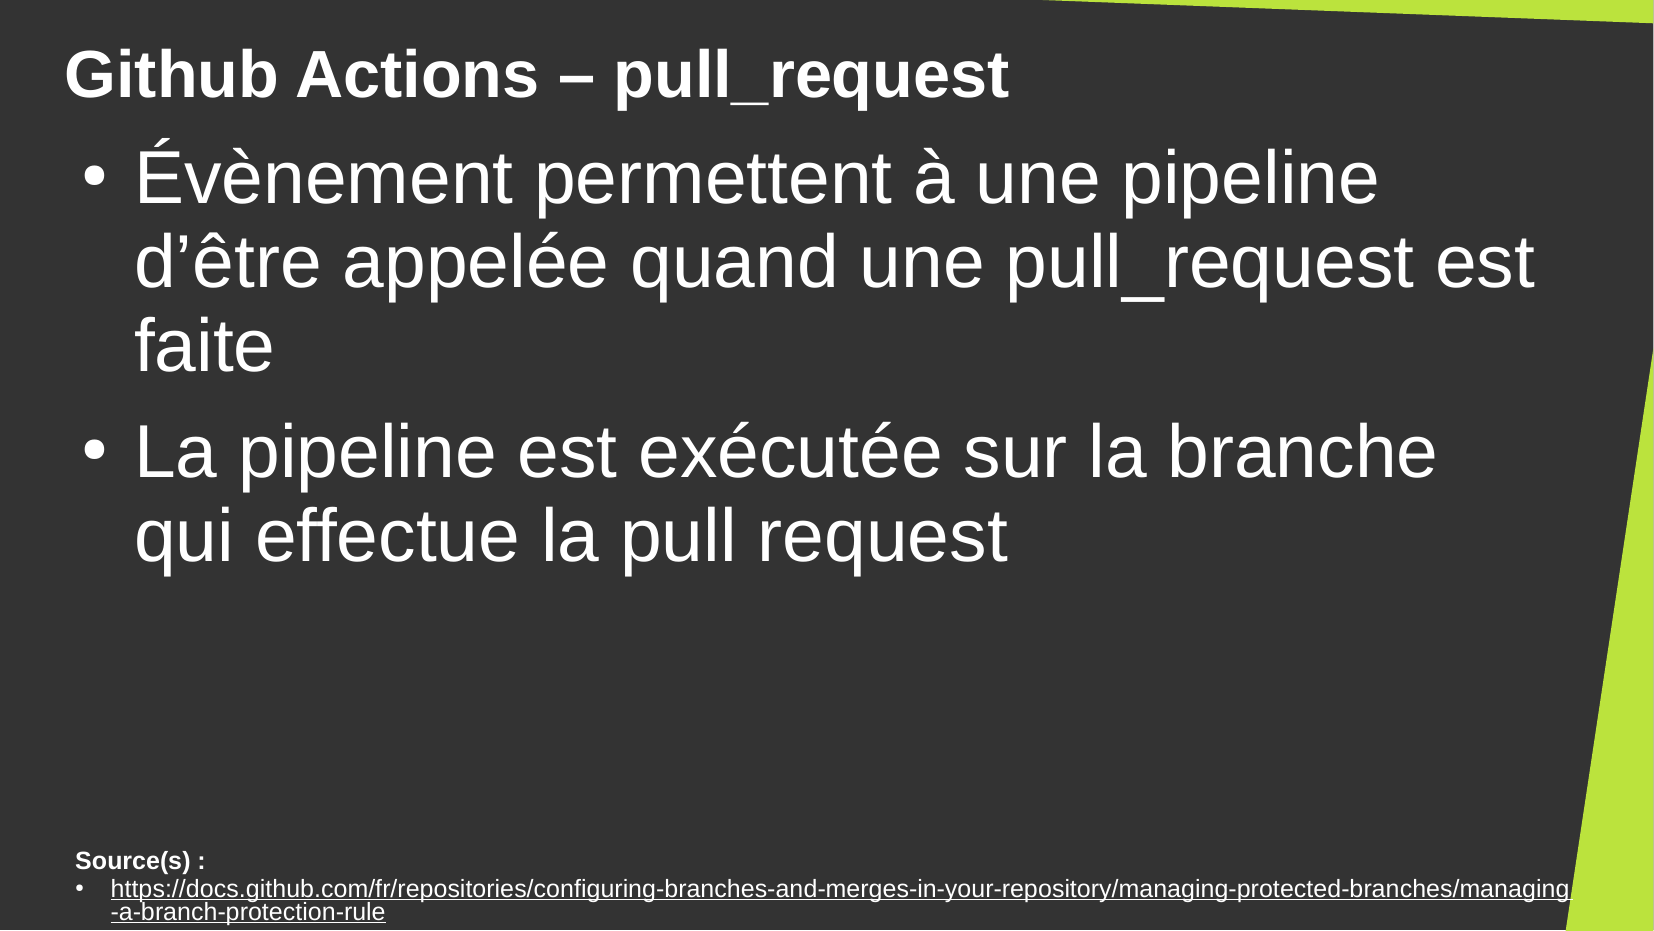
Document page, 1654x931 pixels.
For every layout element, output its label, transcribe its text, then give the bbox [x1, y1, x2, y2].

list Évènement permettent à une pipeline d’être appelée quand une pull_request est faite La pipeline est exécutée sur la branche qui effectue la pull request [63, 135, 1542, 662]
title Github Actions – pull_request [64, 37, 1577, 119]
text_box Source(s) : https://docs.github.com/fr/repositories/configuring-branches-and-merges-in-your-repository/managing-protected-branches/managing-a-branch-protection-rule [60, 801, 1595, 911]
text_box [1042, 0, 1654, 24]
text_box [1565, 344, 1654, 931]
